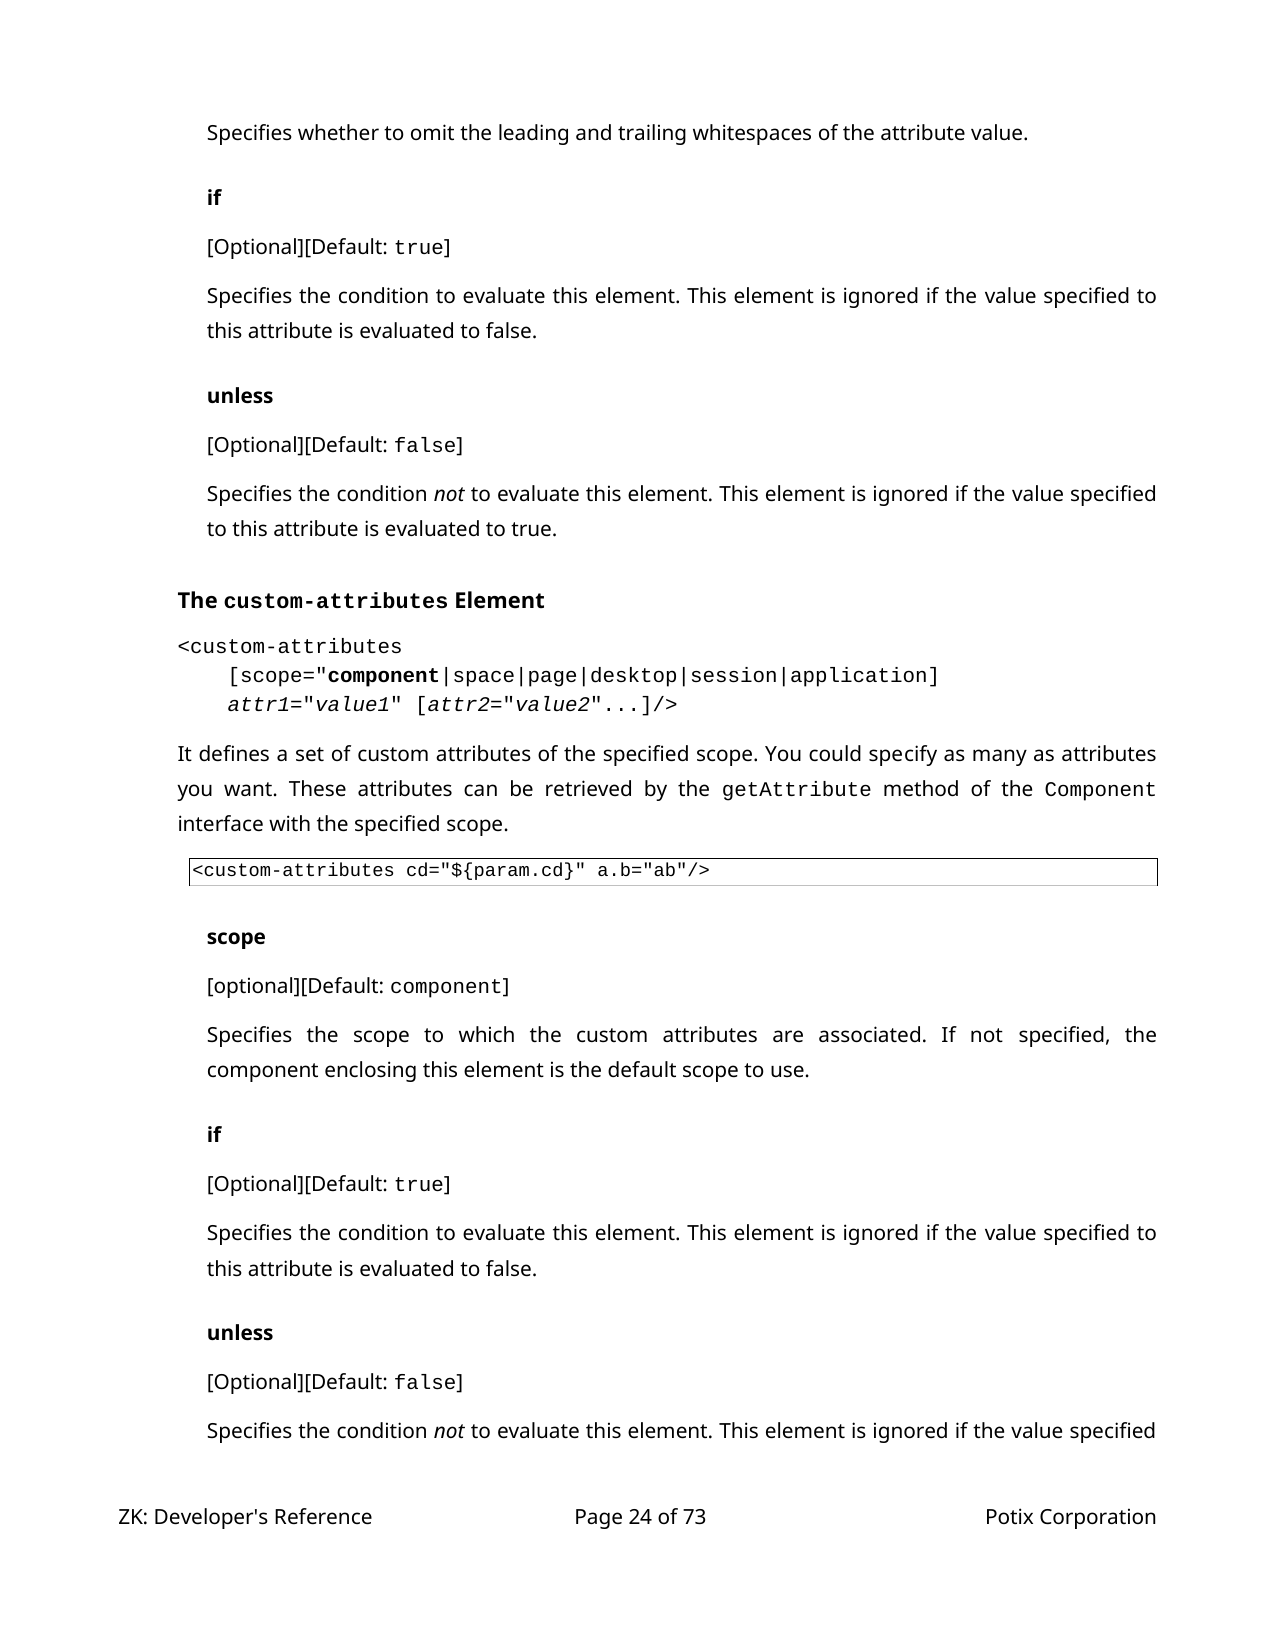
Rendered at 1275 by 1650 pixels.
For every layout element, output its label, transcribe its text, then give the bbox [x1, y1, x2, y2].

text Specifies the condition not to evaluate this element. This element is ignored if the value specified [207, 1417, 1157, 1445]
text [optional][Default: component] [207, 971, 1157, 1000]
subtitle unless [207, 1318, 1157, 1347]
subtitle if [207, 1120, 1157, 1149]
text Specifies the condition to evaluate this element. This element is ignored if the value specified to this attribute is evaluated to false. [207, 281, 1157, 344]
text [Optional][Default: true] [207, 232, 1157, 260]
text It defines a set of custom attributes of the specified scope. You could specify as many as attributes you want. These attributes can be retrieved by the getAttribute method of the Component interface with the specified scope. [177, 739, 1157, 838]
text [Optional][Default: false] [207, 430, 1157, 458]
subtitle The custom-attributes Element [177, 585, 1157, 615]
subtitle if [207, 183, 1157, 211]
text [Optional][Default: true] [207, 1169, 1157, 1198]
text Specifies the condition not to evaluate this element. This element is ignored if the value specified to this attribute is evaluated to true. [207, 479, 1157, 543]
text [Optional][Default: false] [207, 1367, 1157, 1396]
text <custom-attributes cd="${param.cd}" a.b="ab"/> [190, 859, 1157, 885]
subtitle unless [207, 381, 1157, 409]
text Specifies the condition to evaluate this element. This element is ignored if the value specified to this attribute is evaluated to false. [207, 1218, 1157, 1282]
text Specifies the scope to which the custom attributes are associated. If not specified, the component enclosing this element is the default scope to use. [207, 1020, 1157, 1084]
subtitle scope [207, 922, 1157, 951]
text <custom-attributes [scope="component|space|page|desktop|session|application] attr1="value1" [attr2="value2"...]/> [177, 636, 1157, 718]
text Specifies whether to omit the leading and trailing whitespaces of the attribute value. [207, 118, 1157, 146]
